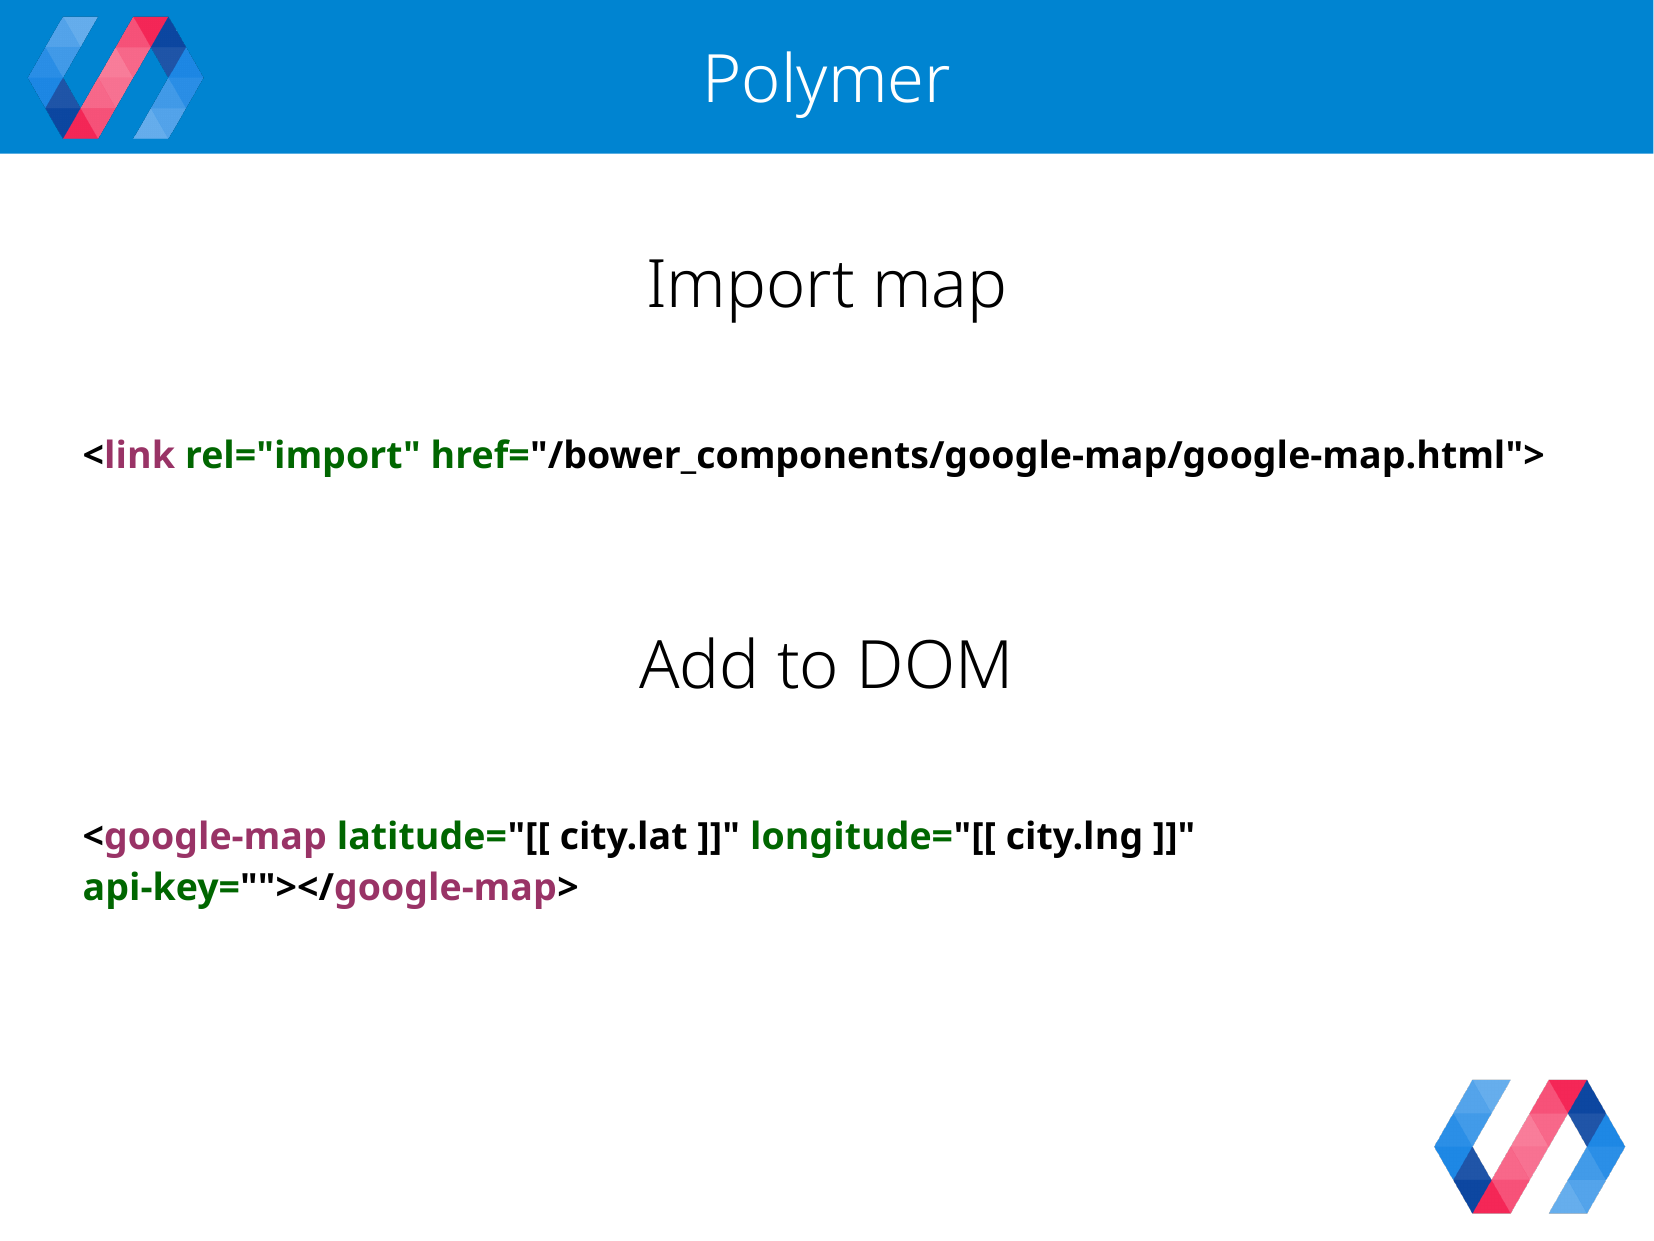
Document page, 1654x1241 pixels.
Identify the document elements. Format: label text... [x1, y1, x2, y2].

text_box Add to DOM <google-map latitude="[[ city.lat ]]" longitude="[[ city.lng ]]" api-key=""></google-map> [82, 616, 1571, 967]
picture [1429, 1076, 1630, 1217]
text_box Import map <link rel="import" href="/bower_components/google-map/google-map.html"> [82, 236, 1571, 498]
title Polymer [0, 0, 1654, 154]
picture [23, 13, 208, 142]
